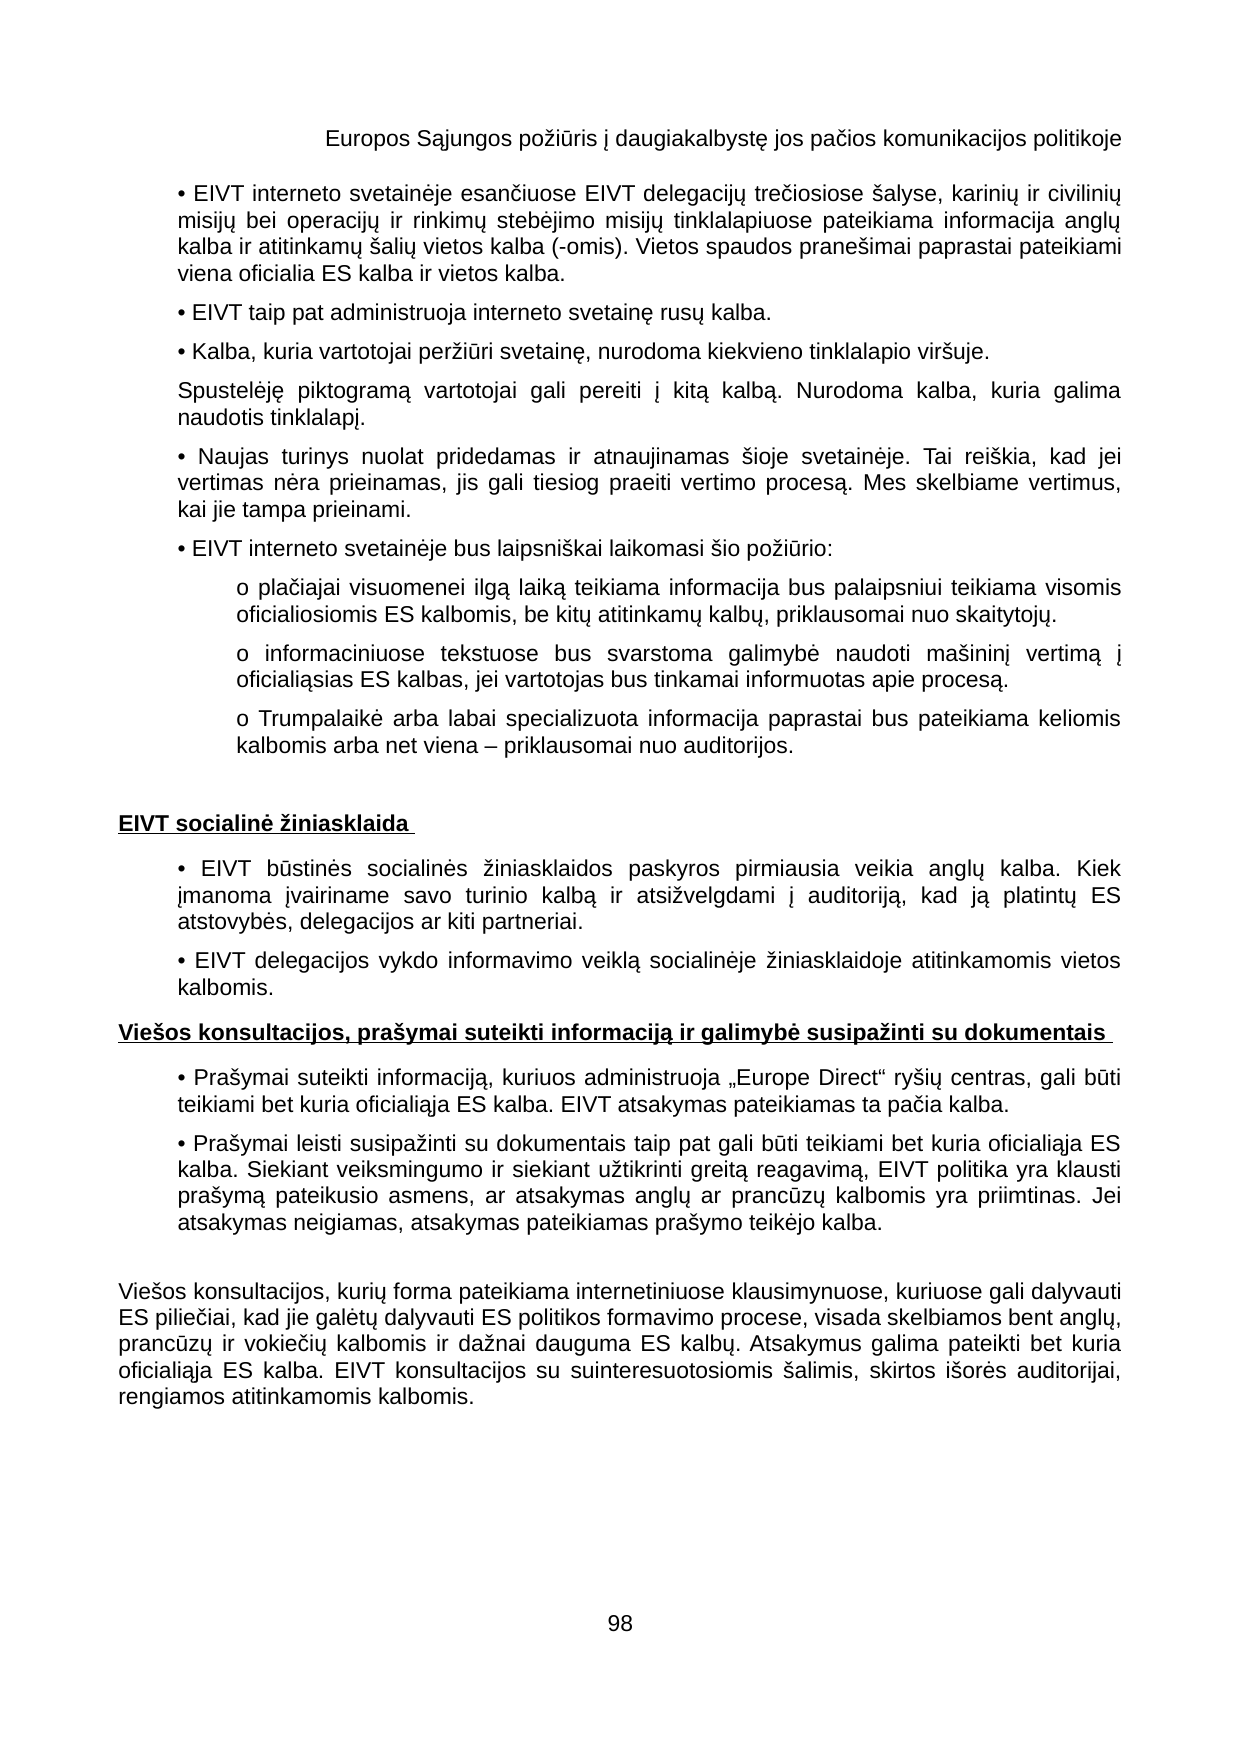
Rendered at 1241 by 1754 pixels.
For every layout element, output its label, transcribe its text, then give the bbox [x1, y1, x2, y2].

text • Prašymai leisti susipažinti su dokumentais taip pat gali būti teikiami bet kuria oficialiąja ES kalba. Siekiant veiksmingumo ir siekiant užtikrinti greitą reagavimą, EIVT politika yra klausti prašymą pateikusio asmens, ar atsakymas anglų ar prancūzų kalbomis yra priimtinas. Jei atsakymas neigiamas, atsakymas pateikiamas prašymo teikėjo kalba. [177, 1130, 1122, 1235]
subtitle Viešos konsultacijos, prašymai suteikti informaciją ir galimybė susipažinti su dokumentais [118, 1019, 1122, 1045]
text • Prašymai suteikti informaciją, kuriuos administruoja „Europe Direct“ ryšių centras, gali būti teikiami bet kuria oficialiąja ES kalba. EIVT atsakymas pateikiamas ta pačia kalba. [177, 1064, 1122, 1117]
text • Kalba, kuria vartotojai peržiūri svetainę, nurodoma kiekvieno tinklalapio viršuje. [177, 338, 1122, 364]
text o informaciniuose tekstuose bus svarstoma galimybė naudoti mašininį vertimą į oficialiąsias ES kalbas, jei vartotojas bus tinkamai informuotas apie procesą. [236, 640, 1122, 692]
text • EIVT taip pat administruoja interneto svetainę rusų kalba. [177, 299, 1122, 325]
text • EIVT interneto svetainėje bus laipsniškai laikomasi šio požiūrio: [177, 535, 1122, 561]
text Viešos konsultacijos, kurių forma pateikiama internetiniuose klausimynuose, kuriuose gali dalyvauti ES piliečiai, kad jie galėtų dalyvauti ES politikos formavimo procese, visada skelbiamos bent anglų, prancūzų ir vokiečių kalbomis ir dažnai dauguma ES kalbų. Atsakymus galima pateikti bet kuria oficialiąja ES kalba. EIVT konsultacijos su suinteresuotosiomis šalimis, skirtos išorės auditorijai, rengiamos atitinkamomis kalbomis. [118, 1278, 1122, 1409]
subtitle EIVT socialinė žiniasklaida [118, 810, 1122, 836]
text • Naujas turinys nuolat pridedamas ir atnaujinamas šioje svetainėje. Tai reiškia, kad jei vertimas nėra prieinamas, jis gali tiesiog praeiti vertimo procesą. Mes skelbiame vertimus, kai jie tampa prieinami. [177, 443, 1122, 522]
text • EIVT delegacijos vykdo informavimo veiklą socialinėje žiniasklaidoje atitinkamomis vietos kalbomis. [177, 947, 1122, 1000]
text o Trumpalaikė arba labai specializuota informacija paprastai bus pateikiama keliomis kalbomis arba net viena – priklausomai nuo auditorijos. [236, 705, 1122, 758]
text • EIVT interneto svetainėje esančiuose EIVT delegacijų trečiosiose šalyse, karinių ir civilinių misijų bei operacijų ir rinkimų stebėjimo misijų tinklalapiuose pateikiama informacija anglų kalba ir atitinkamų šalių vietos kalba (-omis). Vietos spaudos pranešimai paprastai pateikiami viena oficialia ES kalba ir vietos kalba. [177, 180, 1122, 286]
text • EIVT būstinės socialinės žiniasklaidos paskyros pirmiausia veikia anglų kalba. Kiek įmanoma įvairiname savo turinio kalbą ir atsižvelgdami į auditoriją, kad ją platintų ES atstovybės, delegacijos ar kiti partneriai. [177, 855, 1122, 934]
text o plačiajai visuomenei ilgą laiką teikiama informacija bus palaipsniui teikiama visomis oficialiosiomis ES kalbomis, be kitų atitinkamų kalbų, priklausomai nuo skaitytojų. [236, 574, 1122, 627]
text Spustelėję piktogramą vartotojai gali pereiti į kitą kalbą. Nurodoma kalba, kuria galima naudotis tinklalapį. [177, 377, 1122, 430]
